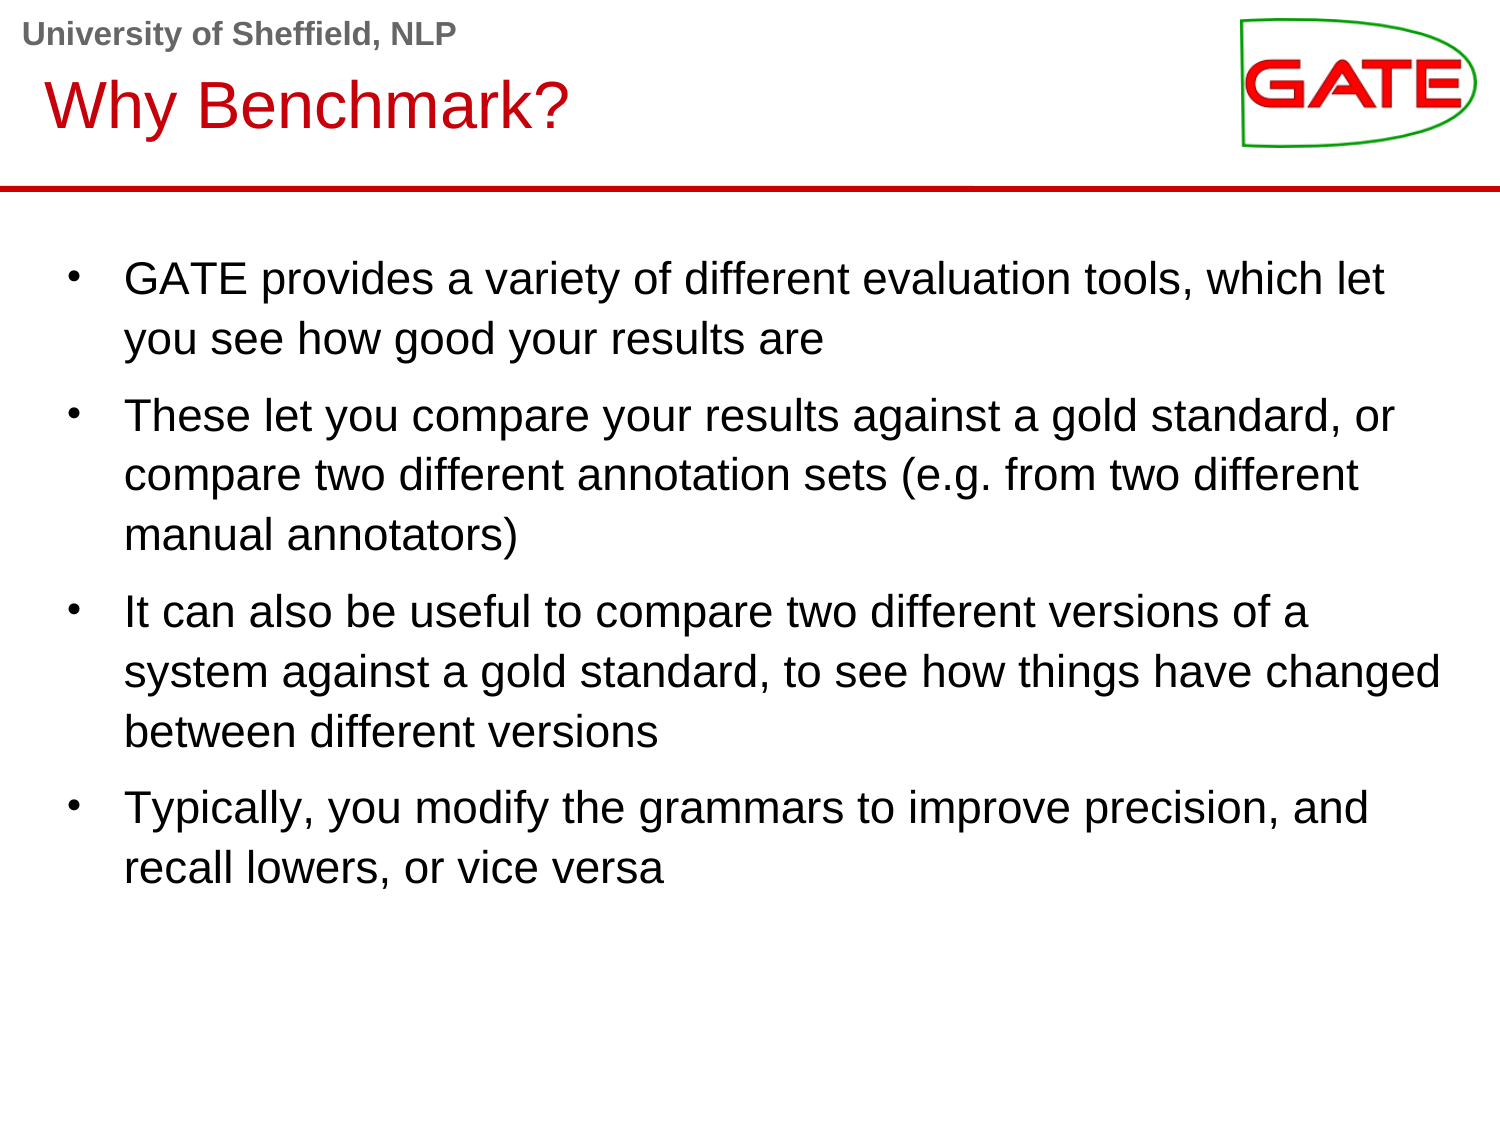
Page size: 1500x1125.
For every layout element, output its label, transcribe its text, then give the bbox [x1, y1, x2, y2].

list GATE provides a variety of different evaluation tools, which let you see how good your results are These let you compare your results against a gold standard, or compare two different annotation sets (e.g. from two different manual annotators) It can also be useful to compare two different versions of a system against a gold standard, to see how things have changed between different versions Typically, you modify the grammars to improve precision, and recall lowers, or vice versa [0, 236, 1477, 1093]
title Why Benchmark? [29, 0, 1270, 207]
picture [1270, 18, 1477, 148]
